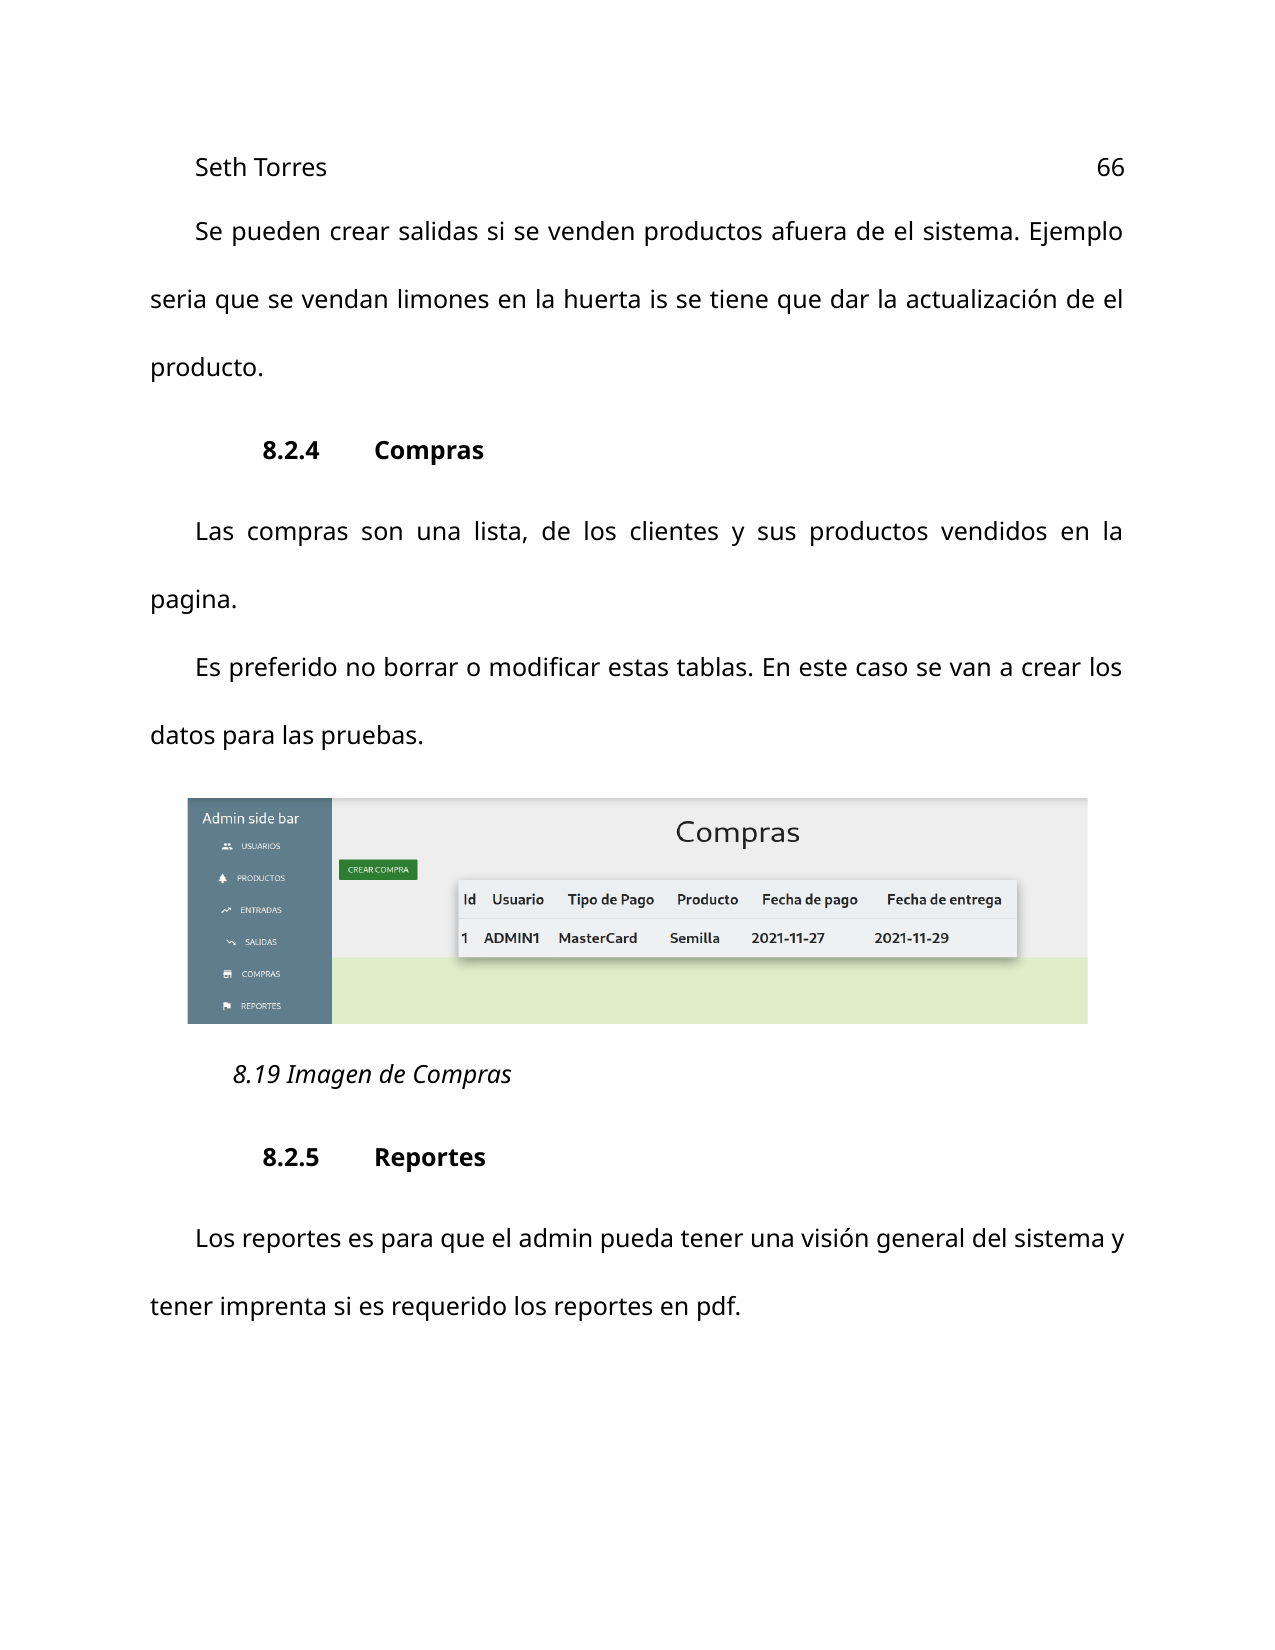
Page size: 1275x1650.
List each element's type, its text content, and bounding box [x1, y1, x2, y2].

subtitle Reportes [262, 1140, 1125, 1174]
text Es preferido no borrar o modificar estas tablas. En este caso se van a crear los datos para las pruebas. [150, 649, 1125, 752]
picture [187, 798, 1088, 1024]
text Las compras son una lista, de los clientes y sus productos vendidos en la pagina. [150, 513, 1125, 615]
text Los reportes es para que el admin pueda tener una visión general del sistema y tener imprenta si es requerido los reportes en pdf. [150, 1221, 1125, 1323]
text 8.19 Imagen de Compras [187, 1024, 1087, 1091]
text Se pueden crear salidas si se venden productos afuera de el sistema. Ejemplo seria que se vendan limones en la huerta is se tiene que dar la actualización de el producto. [150, 213, 1125, 384]
subtitle Compras [262, 432, 1125, 467]
